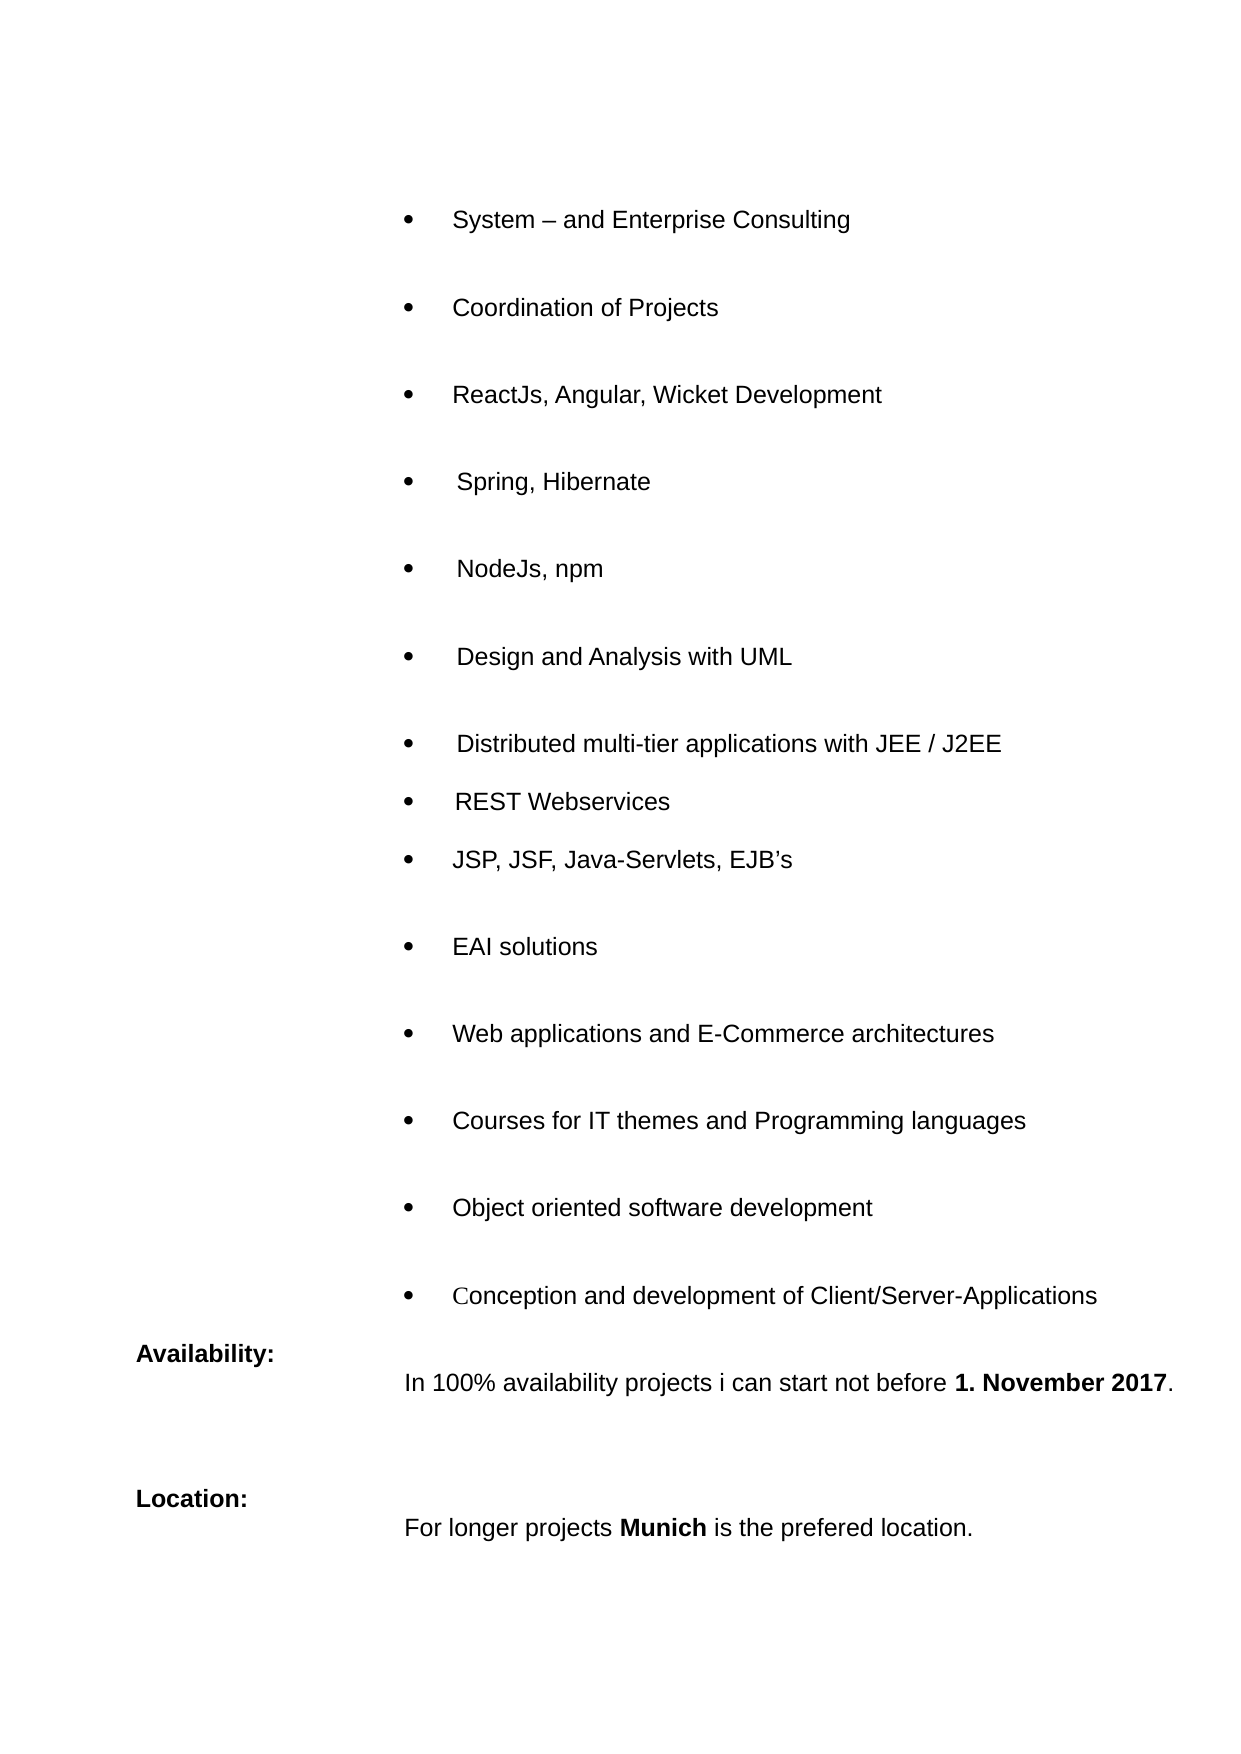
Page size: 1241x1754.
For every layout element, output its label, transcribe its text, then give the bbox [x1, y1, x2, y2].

table_cell Availability: [136, 1339, 404, 1484]
table_cell For longer projects Munich is the prefered location. [404, 1484, 1209, 1629]
table_cell In 100% availability projects i can start not before 1. November 2017. [404, 1339, 1209, 1484]
table_cell Location: [136, 1484, 404, 1629]
table_cell [136, 148, 404, 1339]
table_cell  System – and Enterprise Consulting  Coordination of Projects  ReactJs, Angular, Wicket Development  Spring, Hibernate  NodeJs, npm  Design and Analysis with UML  Distributed multi-tier applications with JEE / J2EE REST Webservices  JSP, JSF, Java-Servlets, EJB’s  EAI solutions  Web applications and E-Commerce architectures  Courses for IT themes and Programming languages  Object oriented software development  Conception and development of Client/Server-Applications [404, 148, 1209, 1339]
